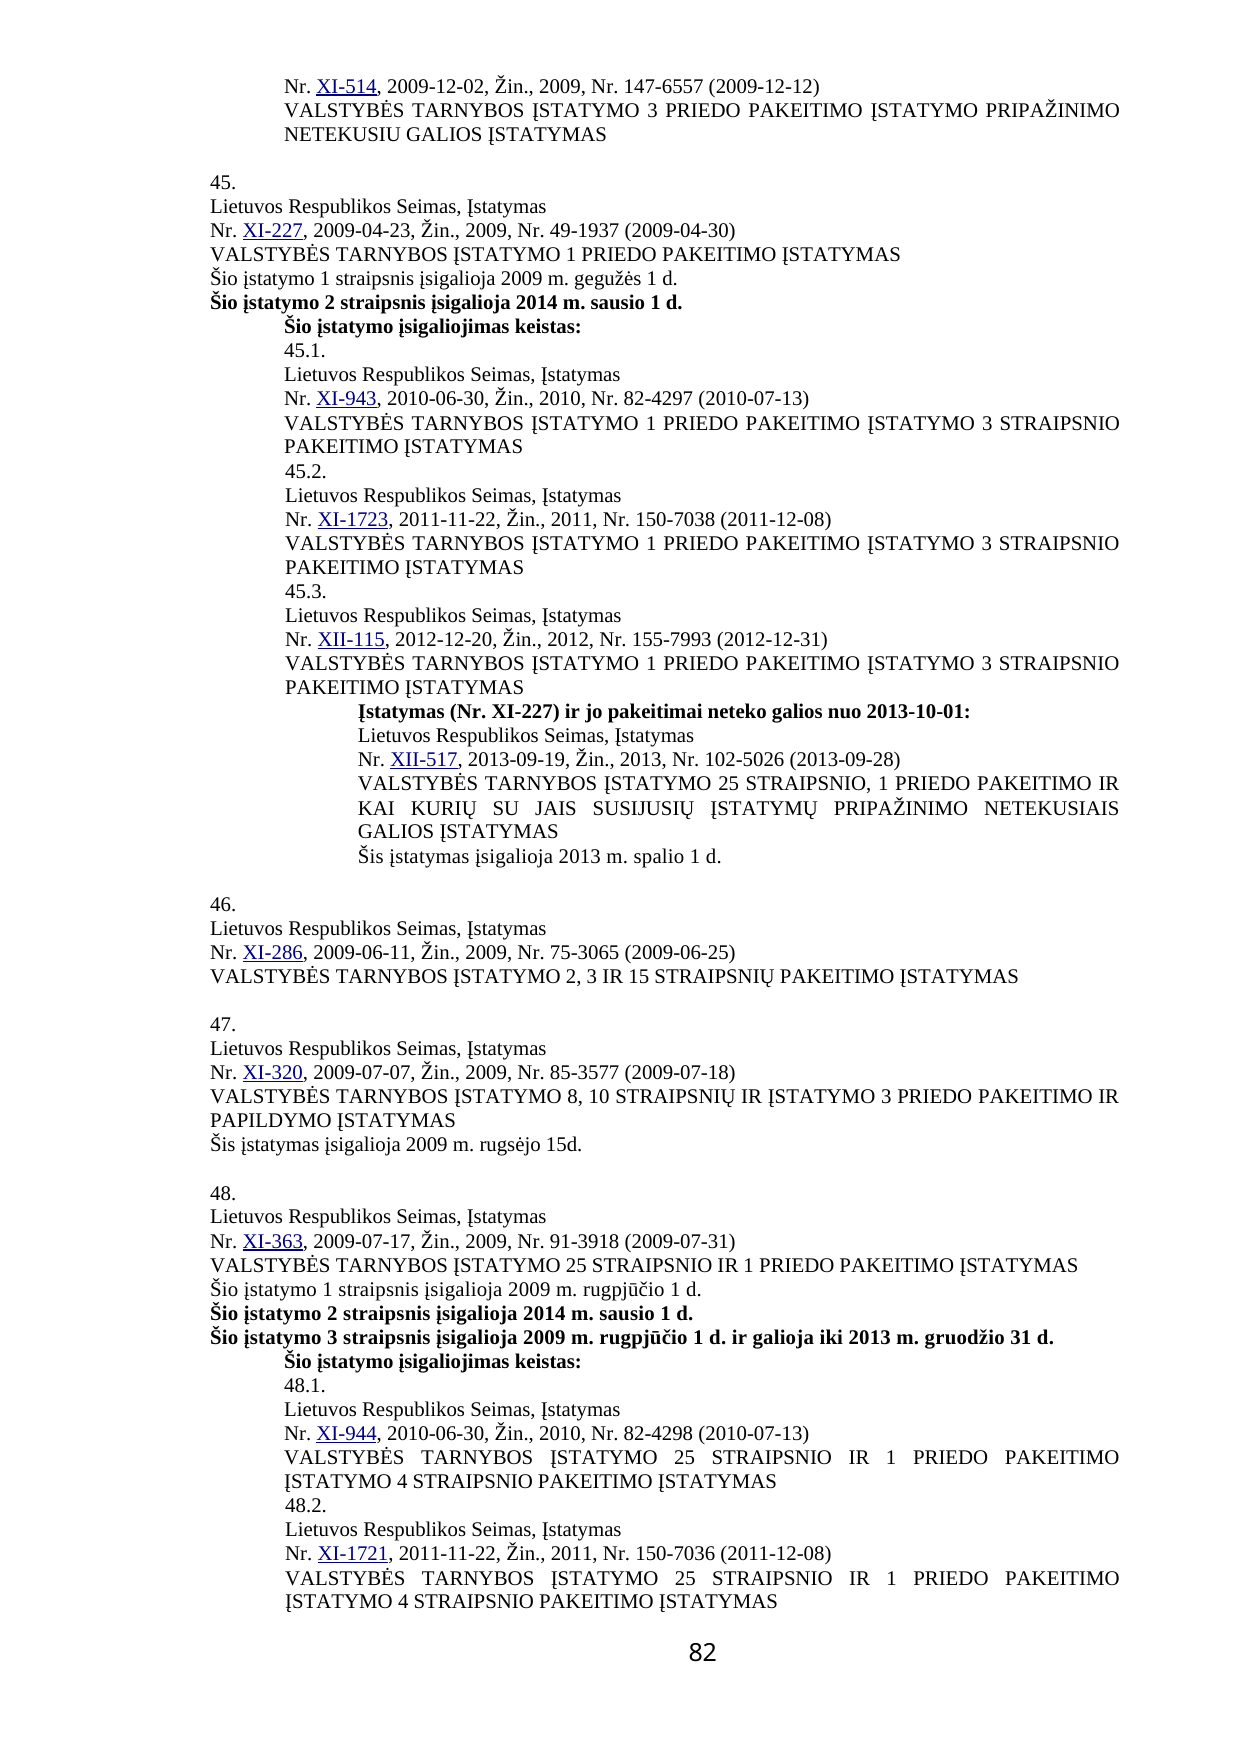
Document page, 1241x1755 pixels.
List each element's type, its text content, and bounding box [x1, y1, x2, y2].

text Nr. XI-1721, 2011-11-22, Žin., 2011, Nr. 150-7036 (2011-12-08) [285, 1541, 1120, 1565]
text VALSTYBĖS TARNYBOS ĮSTATYMO 25 STRAIPSNIO IR 1 PRIEDO PAKEITIMO ĮSTATYMAS [210, 1253, 1120, 1277]
text Lietuvos Respublikos Seimas, Įstatymas [210, 1397, 1120, 1421]
text Nr. XI-227, 2009-04-23, Žin., 2009, Nr. 49-1937 (2009-04-30) [210, 218, 1120, 242]
text Nr. XI-320, 2009-07-07, Žin., 2009, Nr. 85-3577 (2009-07-18) [210, 1060, 1120, 1084]
text Lietuvos Respublikos Seimas, Įstatymas [285, 483, 1120, 507]
text Nr. XII-517, 2013-09-19, Žin., 2013, Nr. 102-5026 (2013-09-28) [284, 747, 1120, 771]
text Lietuvos Respublikos Seimas, Įstatymas [210, 1036, 1120, 1060]
text VALSTYBĖS TARNYBOS ĮSTATYMO 25 STRAIPSNIO IR 1 PRIEDO PAKEITIMO ĮSTATYMO 4 STRAIPSNIO PAKEITIMO ĮSTATYMAS [284, 1445, 1120, 1493]
text Lietuvos Respublikos Seimas, Įstatymas [210, 916, 1120, 940]
text Lietuvos Respublikos Seimas, Įstatymas [210, 1204, 1120, 1228]
text VALSTYBĖS TARNYBOS ĮSTATYMO 2, 3 IR 15 STRAIPSNIŲ PAKEITIMO ĮSTATYMAS [210, 964, 1120, 988]
text Nr. XI-1723, 2011-11-22, Žin., 2011, Nr. 150-7038 (2011-12-08) [285, 507, 1120, 531]
text 46. [210, 892, 1120, 916]
text VALSTYBĖS TARNYBOS ĮSTATYMO 25 STRAIPSNIO, 1 PRIEDO PAKEITIMO IR KAI KURIŲ SU JAIS SUSIJUSIŲ ĮSTATYMŲ PRIPAŽINIMO NETEKUSIAIS GALIOS ĮSTATYMAS [358, 771, 1120, 843]
text Lietuvos Respublikos Seimas, Įstatymas [210, 362, 1120, 386]
text Šio įstatymo 3 straipsnis įsigalioja 2009 m. rugpjūčio 1 d. ir galioja iki 2013 m. gruodžio 31 d. [210, 1325, 1120, 1349]
text Lietuvos Respublikos Seimas, Įstatymas [284, 723, 1120, 747]
text Šio įstatymo 1 straipsnis įsigalioja 2009 m. gegužės 1 d. [210, 266, 1121, 290]
text Nr. XI-286, 2009-06-11, Žin., 2009, Nr. 75-3065 (2009-06-25) [210, 940, 1120, 964]
text 48.1. [210, 1373, 1120, 1397]
text 45. [210, 170, 1120, 194]
text 45.1. [210, 338, 1120, 362]
text Nr. XI-944, 2010-06-30, Žin., 2010, Nr. 82-4298 (2010-07-13) [210, 1421, 1120, 1445]
text Lietuvos Respublikos Seimas, Įstatymas [210, 603, 1120, 627]
text VALSTYBĖS TARNYBOS ĮSTATYMO 3 PRIEDO PAKEITIMO ĮSTATYMO PRIPAŽINIMO NETEKUSIU GALIOS ĮSTATYMAS [284, 98, 1120, 146]
text Nr. XI-943, 2010-06-30, Žin., 2010, Nr. 82-4297 (2010-07-13) [210, 386, 1120, 410]
text 47. [210, 1012, 1120, 1036]
text VALSTYBĖS TARNYBOS ĮSTATYMO 1 PRIEDO PAKEITIMO ĮSTATYMAS [210, 242, 1120, 266]
text VALSTYBĖS TARNYBOS ĮSTATYMO 1 PRIEDO PAKEITIMO ĮSTATYMO 3 STRAIPSNIO PAKEITIMO ĮSTATYMAS [284, 410, 1120, 458]
text Lietuvos Respublikos Seimas, Įstatymas [285, 1517, 1120, 1541]
text 48. [210, 1180, 1120, 1204]
text Šio įstatymo įsigaliojimas keistas: [210, 1349, 1120, 1373]
text Šio įstatymo 2 straipsnis įsigalioja 2014 m. sausio 1 d. [210, 290, 1121, 314]
text 48.2. [285, 1493, 1120, 1517]
text Nr. XII-115, 2012-12-20, Žin., 2012, Nr. 155-7993 (2012-12-31) [210, 627, 1120, 651]
text Lietuvos Respublikos Seimas, Įstatymas [210, 194, 1120, 218]
text 45.2. [285, 458, 1120, 483]
text VALSTYBĖS TARNYBOS ĮSTATYMO 1 PRIEDO PAKEITIMO ĮSTATYMO 3 STRAIPSNIO PAKEITIMO ĮSTATYMAS [285, 651, 1120, 699]
text Šio įstatymo įsigaliojimas keistas: [210, 314, 1120, 338]
text Nr. XI-514, 2009-12-02, Žin., 2009, Nr. 147-6557 (2009-12-12) [210, 73, 1120, 98]
text Šio įstatymo 1 straipsnis įsigalioja 2009 m. rugpjūčio 1 d. [210, 1277, 1120, 1301]
text 45.3. [210, 579, 1120, 603]
text VALSTYBĖS TARNYBOS ĮSTATYMO 1 PRIEDO PAKEITIMO ĮSTATYMO 3 STRAIPSNIO PAKEITIMO ĮSTATYMAS [285, 531, 1120, 579]
text VALSTYBĖS TARNYBOS ĮSTATYMO 8, 10 STRAIPSNIŲ IR ĮSTATYMO 3 PRIEDO PAKEITIMO IR PAPILDYMO ĮSTATYMAS [210, 1084, 1120, 1132]
text Šio įstatymo 2 straipsnis įsigalioja 2014 m. sausio 1 d. [210, 1301, 1120, 1325]
text Nr. XI-363, 2009-07-17, Žin., 2009, Nr. 91-3918 (2009-07-31) [210, 1228, 1120, 1253]
text Šis įstatymas įsigalioja 2013 m. spalio 1 d. [284, 843, 1120, 868]
text Šis įstatymas įsigalioja 2009 m. rugsėjo 15d. [210, 1132, 1120, 1156]
text Įstatymas (Nr. XI-227) ir jo pakeitimai neteko galios nuo 2013-10-01: [284, 699, 1120, 723]
text VALSTYBĖS TARNYBOS ĮSTATYMO 25 STRAIPSNIO IR 1 PRIEDO PAKEITIMO ĮSTATYMO 4 STRAIPSNIO PAKEITIMO ĮSTATYMAS [285, 1565, 1120, 1613]
